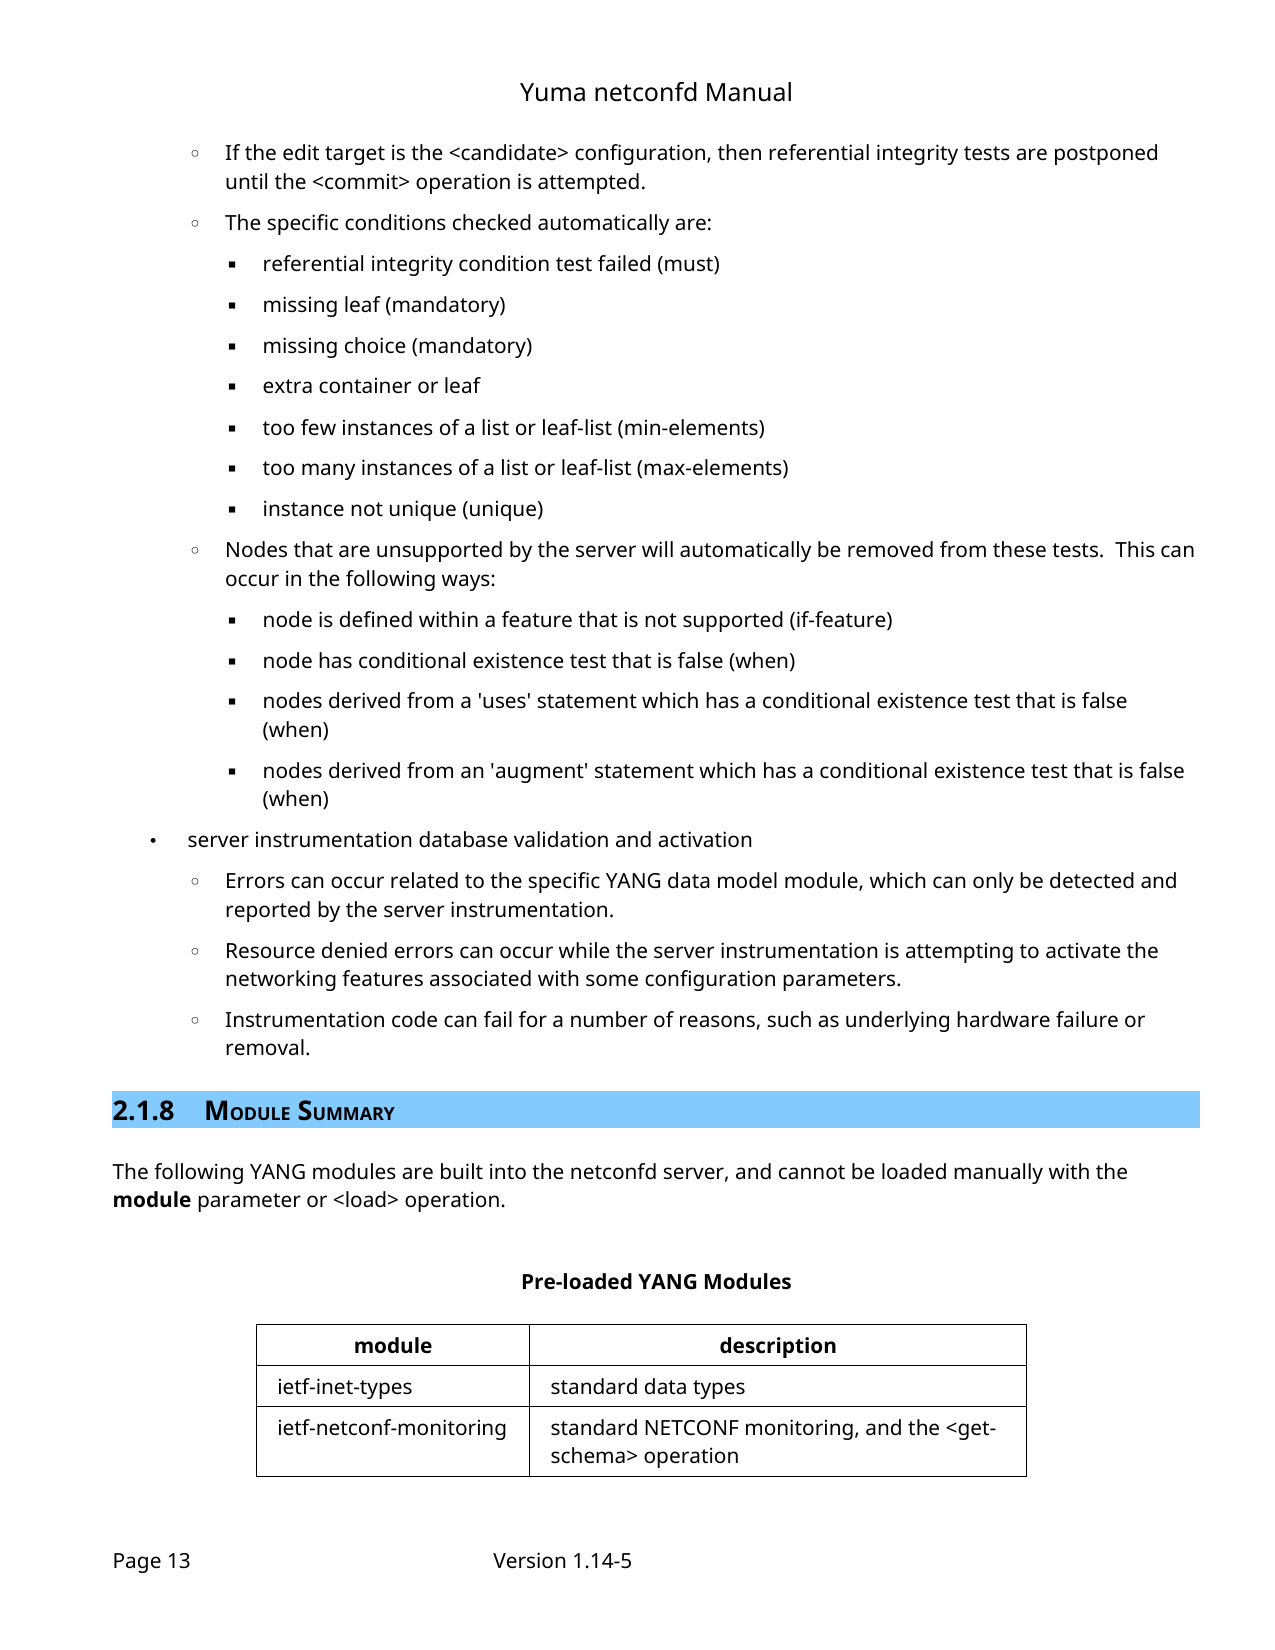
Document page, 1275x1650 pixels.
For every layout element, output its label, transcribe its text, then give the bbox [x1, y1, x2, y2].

table_cell standard NETCONF monitoring, and the <get-schema> operation [530, 1407, 1026, 1476]
list too few instances of a list or leaf-list (min-elements) [225, 413, 1200, 441]
table_cell ietf-inet-types [257, 1366, 529, 1406]
list Errors can occur related to the specific YANG data model module, which can only be detected and reported by the server instrumentation. [187, 866, 1200, 923]
list missing leaf (mandatory) [225, 290, 1200, 318]
table_cell standard data types [530, 1366, 1026, 1406]
list nodes derived from a 'uses' statement which has a conditional existence test that is false (when) [225, 687, 1200, 743]
list node is defined within a feature that is not supported (if-feature) [225, 605, 1200, 633]
list instance not unique (unique) [225, 494, 1200, 523]
table_header module [257, 1325, 529, 1365]
list node has conditional existence test that is false (when) [225, 646, 1200, 674]
table_header description [530, 1325, 1026, 1365]
text The following YANG modules are built into the netconfd server, and cannot be loaded manually with the module parameter or <load> operation. [112, 1157, 1200, 1214]
list nodes derived from an 'augment' statement which has a conditional existence test that is false (when) [225, 756, 1200, 813]
list missing choice (mandatory) [225, 331, 1200, 359]
list If the edit target is the <candidate> configuration, then referential integrity tests are postponed until the <commit> operation is attempted. [187, 138, 1200, 195]
list extra container or leaf [225, 372, 1200, 400]
list referential integrity condition test failed (must) [225, 249, 1200, 277]
table_cell ietf-netconf-monitoring [257, 1407, 529, 1476]
subtitle Pre-loaded YANG Modules [127, 1267, 1185, 1296]
list Nodes that are unsupported by the server will automatically be removed from these tests. This can occur in the following ways: [187, 535, 1200, 592]
list server instrumentation database validation and activation [150, 825, 1200, 854]
list The specific conditions checked automatically are: [187, 208, 1200, 236]
subtitle Module Summary [112, 1091, 1200, 1128]
list too many instances of a list or leaf-list (max-elements) [225, 453, 1200, 482]
list Resource denied errors can occur while the server instrumentation is attempting to activate the networking features associated with some configuration parameters. [187, 936, 1200, 993]
list Instrumentation code can fail for a number of reasons, such as underlying hardware failure or removal. [187, 1005, 1200, 1062]
